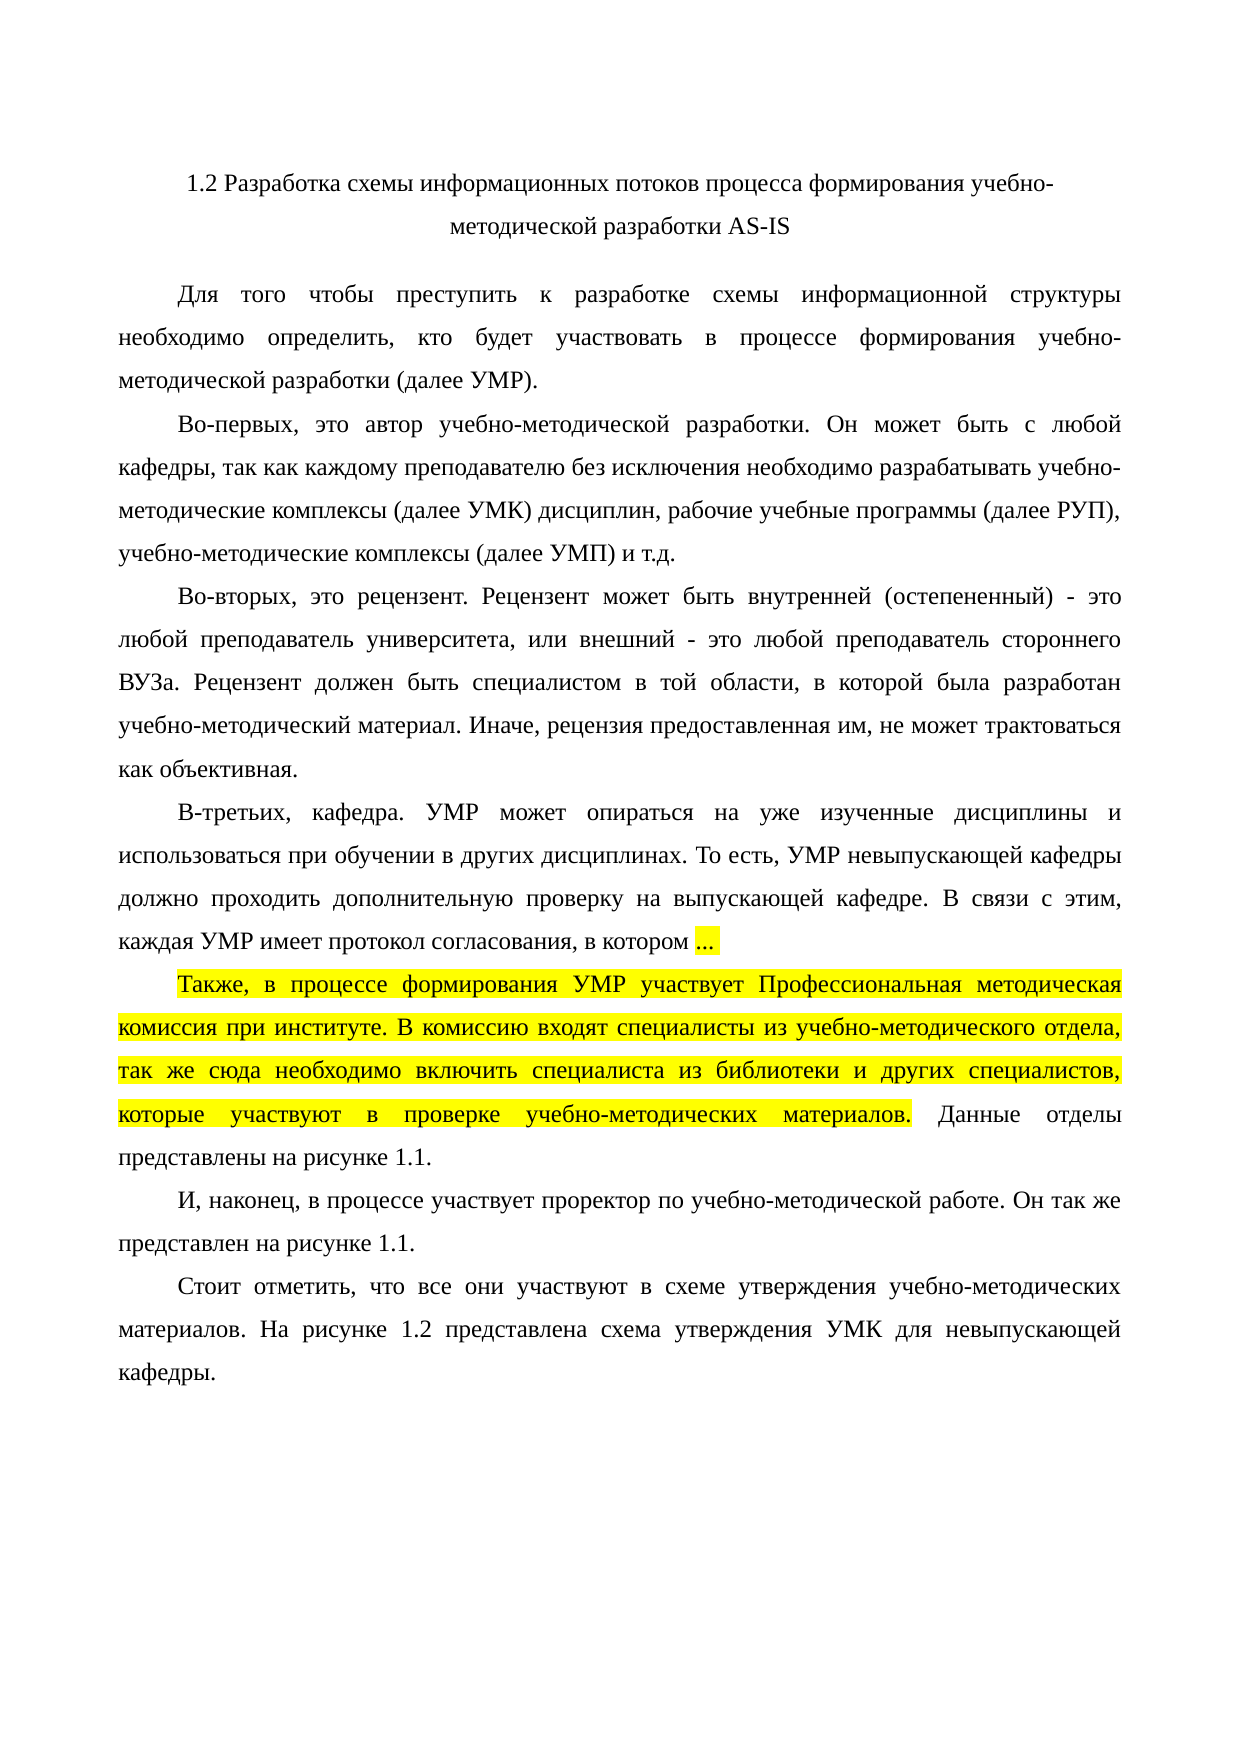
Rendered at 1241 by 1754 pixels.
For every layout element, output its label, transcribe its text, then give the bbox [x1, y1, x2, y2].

text И, наконец, в процессе участвует проректор по учебно-методической работе. Он так же представлен на рисунке 1.1. [118, 1185, 1122, 1257]
text Стоит отметить, что все они участвуют в схеме утверждения учебно-методических материалов. На рисунке 1.2 представлена схема утверждения УМК для невыпускающей кафедры. [118, 1271, 1122, 1386]
text В-третьих, кафедра. УМР может опираться на уже изученные дисциплины и использоваться при обучении в других дисциплинах. То есть, УМР невыпускающей кафедры должно проходить дополнительную проверку на выпускающей кафедре. В связи с этим, каждая УМР имеет протокол согласования, в котором ... [118, 797, 1122, 955]
subtitle 1.2 Разработка схемы информационных потоков процесса формирования учебно-методической разработки AS-IS [118, 168, 1122, 240]
text Также, в процессе формирования УМР участвует Профессиональная методическая комиссия при институте. В комиссию входят специалисты из учебно-методического отдела, так же сюда необходимо включить специалиста из библиотеки и других специалистов, которые участвуют в проверке учебно-методических материалов. Данные отделы представлены на рисунке 1.1. [118, 969, 1122, 1171]
text Для того чтобы преступить к разработке схемы информационной структуры необходимо определить, кто будет участвовать в процессе формирования учебно-методической разработки (далее УМР). [118, 279, 1122, 394]
text Во-вторых, это рецензент. Рецензент может быть внутренней (остепененный) - это любой преподаватель университета, или внешний - это любой преподаватель стороннего ВУЗа. Рецензент должен быть специалистом в той области, в которой была разработан учебно-методический материал. Иначе, рецензия предоставленная им, не может трактоваться как объективная. [118, 581, 1122, 782]
text Во-первых, это автор учебно-методической разработки. Он может быть с любой кафедры, так как каждому преподавателю без исключения необходимо разрабатывать учебно-методические комплексы (далее УМК) дисциплин, рабочие учебные программы (далее РУП), учебно-методические комплексы (далее УМП) и т.д. [118, 409, 1122, 567]
